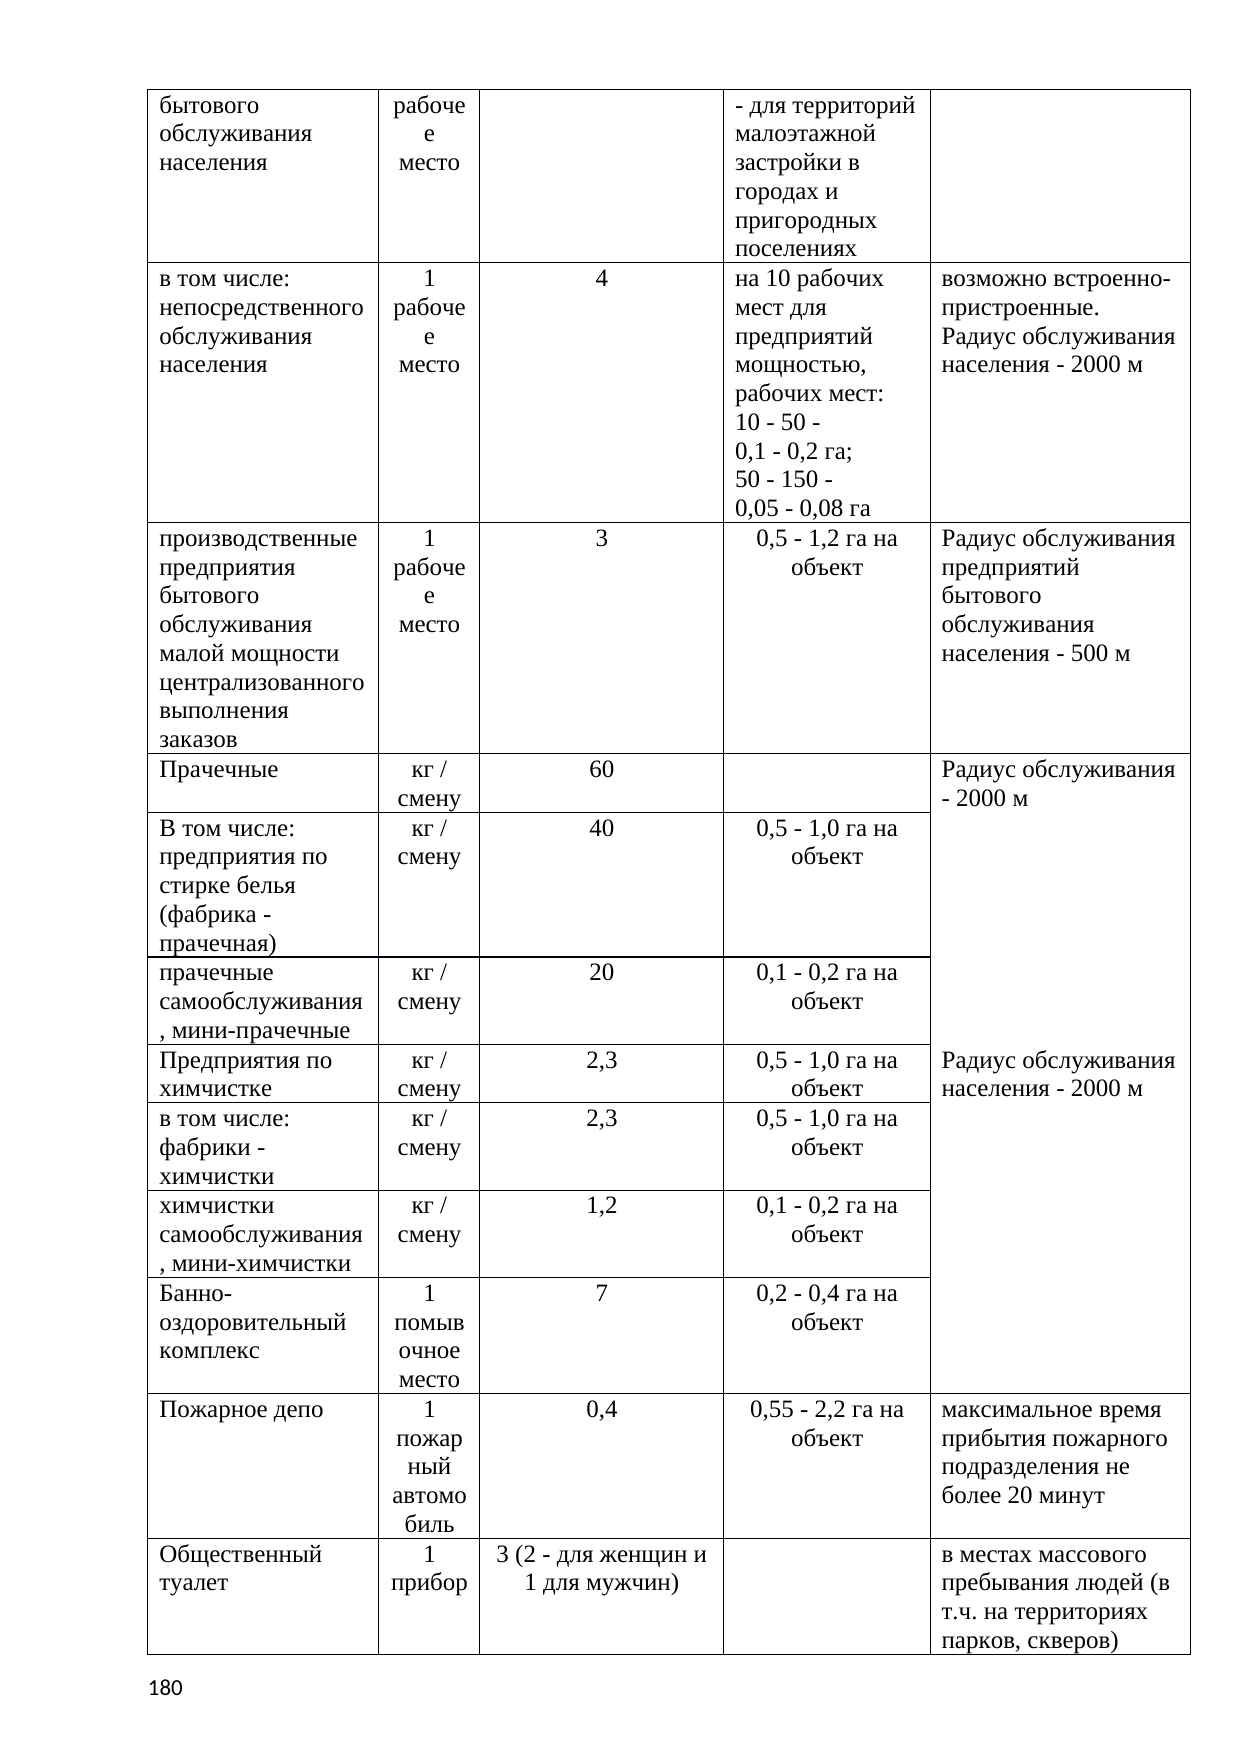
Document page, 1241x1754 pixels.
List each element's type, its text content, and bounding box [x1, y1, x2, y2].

table_cell кг / смену [379, 813, 479, 956]
table_cell кг / смену [379, 958, 479, 1044]
table_cell Банно-оздоровительный комплекс [148, 1278, 378, 1393]
table_cell 0,55 - 2,2 га на объект [724, 1394, 930, 1538]
table_cell В том числе: предприятия по стирке белья (фабрика - прачечная) [148, 813, 378, 956]
table_cell Предприятия по химчистке [148, 1045, 378, 1102]
table_cell прачечные самообслуживания, мини-прачечные [148, 958, 378, 1044]
table_cell в местах массового пребывания людей (в т.ч. на территориях парков, скверов) [931, 1539, 1190, 1654]
table_cell 0,1 - 0,2 га на объект [724, 1191, 930, 1277]
table_cell 0,5 - 1,0 га на объект [724, 813, 930, 956]
table_cell на 10 рабочих мест для предприятий мощностью, рабочих мест: 10 - 50 - 0,1 - 0,2 га; 50 - 150 - 0,05 - 0,08 га [724, 263, 930, 522]
table_cell 1 пожарный автомобиль [379, 1394, 479, 1538]
table_cell Пожарное депо [148, 1394, 378, 1538]
table_cell кг / смену [379, 1045, 479, 1102]
table_cell 60 [480, 754, 723, 812]
table_cell 20 [480, 958, 723, 1044]
table_cell [931, 90, 1190, 262]
table_cell Общественный туалет [148, 1539, 378, 1654]
table_cell 0,2 - 0,4 га на объект [724, 1278, 930, 1393]
table_cell 40 [480, 813, 723, 956]
table_cell 4 [480, 263, 723, 522]
table_cell 2,3 [480, 1103, 723, 1189]
table_cell производственные предприятия бытового обслуживания малой мощности централизованного выполнения заказов [148, 523, 378, 753]
table_cell [931, 1277, 1190, 1393]
table_cell [480, 90, 723, 262]
table_cell 0,1 - 0,2 га на объект [724, 958, 930, 1044]
table_cell 2,3 [480, 1045, 723, 1102]
table_cell 3 (2 - для женщин и 1 для мужчин) [480, 1539, 723, 1654]
table_cell 1 помывочное место [379, 1278, 479, 1393]
table_cell 0,5 - 1,0 га на объект [724, 1045, 930, 1102]
table_cell бытового обслуживания населения [148, 90, 378, 262]
table_cell кг / смену [379, 754, 479, 812]
table_cell Прачечные [148, 754, 378, 812]
table_cell Радиус обслуживания предприятий бытового обслуживания населения - 500 м [931, 523, 1190, 753]
table_cell в том числе: фабрики - химчистки [148, 1103, 378, 1189]
table_cell [724, 1539, 930, 1654]
table_cell 0,5 - 1,2 га на объект [724, 523, 930, 753]
table_cell 1 рабочее место [379, 523, 479, 753]
table_cell химчистки самообслуживания, мини-химчистки [148, 1191, 378, 1277]
table_cell 0,4 [480, 1394, 723, 1538]
table_cell 1,2 [480, 1191, 723, 1277]
table_cell 7 [480, 1278, 723, 1393]
table_cell 3 [480, 523, 723, 753]
table_cell [724, 754, 930, 812]
table_cell в том числе: непосредственного обслуживания населения [148, 263, 378, 522]
table_cell кг / смену [379, 1191, 479, 1277]
table_cell 1 рабочее место [379, 263, 479, 522]
table_cell 0,5 - 1,0 га на объект [724, 1103, 930, 1189]
table_cell максимальное время прибытия пожарного подразделения не более 20 минут [931, 1394, 1190, 1538]
table_cell кг / смену [379, 1103, 479, 1189]
table_cell Радиус обслуживания - 2000 м [931, 754, 1190, 1044]
table_cell 1 прибор [379, 1539, 479, 1654]
table_cell - для территорий малоэтажной застройки в городах и пригородных поселениях [724, 90, 930, 262]
table_cell возможно встроенно-пристроенные. Радиус обслуживания населения - 2000 м [931, 263, 1190, 522]
table_cell рабочее место [379, 90, 479, 262]
table_cell Радиус обслуживания населения - 2000 м [931, 1044, 1190, 1277]
